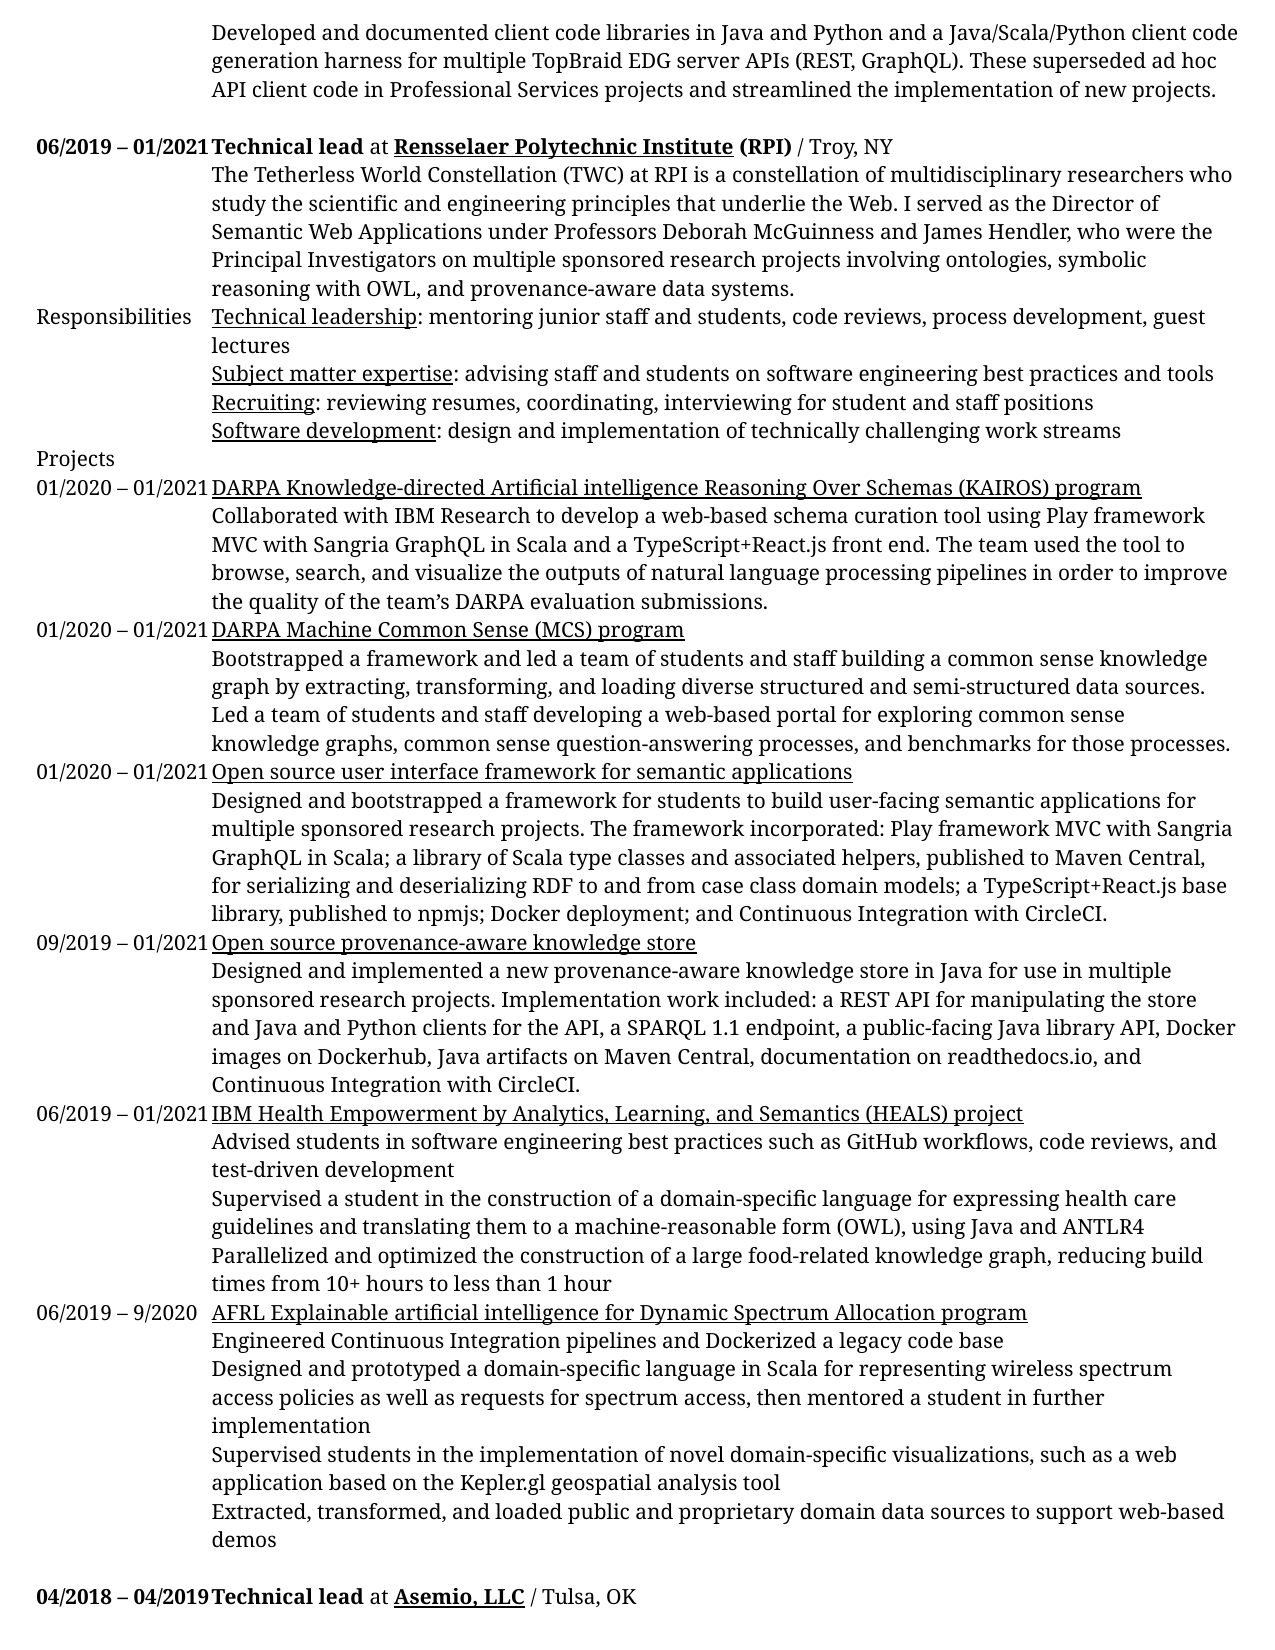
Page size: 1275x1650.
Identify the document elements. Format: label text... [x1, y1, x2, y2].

table_cell Designed and bootstrapped a framework for students to build user-facing semantic applications for multiple sponsored research projects. The framework incorporated: Play framework MVC with Sangria GraphQL in Scala; a library of Scala type classes and associated helpers, published to Maven Central, for serializing and deserializing RDF to and from case class domain models; a TypeScript+React.js base library, published to npmjs; Docker deployment; and Continuous Integration with CircleCI. [211, 786, 1239, 928]
table_cell [36, 786, 211, 928]
table_cell 06/2019 – 9/2020 [36, 1298, 211, 1326]
table_cell DARPA Knowledge-directed Artificial intelligence Reasoning Over Schemas (KAIROS) program [211, 473, 1239, 501]
table_cell Technical leadership: mentoring junior staff and students, code reviews, process development, guest lectures Subject matter expertise: advising staff and students on software engineering best practices and tools Recruiting: reviewing resumes, coordinating, interviewing for student and staff positions Software development: design and implementation of technically challenging work streams [211, 303, 1239, 444]
table_cell The Tetherless World Constellation (TWC) at RPI is a constellation of multidisciplinary researchers who study the scientif­ic and engineering principles that underlie the Web. I served as the Director of Semantic Web Applications under Professors Deborah McGuinness and James Hendler, who were the Principal Investigators on multiple sponsored research projects involving ontologies, symbolic reasoning with OWL, and provenance-aware data systems. [211, 160, 1239, 302]
table_cell [36, 644, 211, 757]
table_cell 01/2020 – 01/2021 [36, 758, 211, 786]
table_cell Technical lead at Asemio, LLC / Tulsa, OK [211, 1582, 1239, 1611]
table_cell Developed and documented client code libraries in Java and Python and a Java/Scala/Python client code generation harness for multiple TopBraid EDG server APIs (REST, GraphQL). These superseded ad hoc API client code in Professional Services projects and streamlined the implementation of new projects. [211, 18, 1239, 103]
table_cell DARPA Machine Common Sense (MCS) program [211, 615, 1239, 644]
table_cell [36, 1554, 211, 1582]
table_cell [36, 160, 211, 302]
table_cell [36, 1326, 211, 1554]
table_cell Responsibilities [36, 303, 211, 444]
table_cell [36, 18, 211, 103]
table_cell Advised students in software engineering best practices such as GitHub workflows, code reviews, and test-driven development Supervised a student in the construction of a domain-specific language for expressing health care guidelines and translating them to a machine-reasonable form (OWL), using Java and ANTLR4 Parallelized and optimized the construction of a large food-related knowledge graph, reducing build times from 10+ hours to less than 1 hour [211, 1127, 1239, 1298]
table_cell 01/2020 – 01/2021 [36, 615, 211, 644]
table_cell Open source provenance-aware knowledge store [211, 928, 1239, 956]
table_cell 01/2020 – 01/2021 [36, 473, 211, 501]
table_cell Engineered Continuous Integration pipelines and Dockerized a legacy code base Designed and prototyped a domain-specific language in Scala for representing wireless spectrum access policies as well as requests for spectrum access, then mentored a student in further implementation Supervised students in the implementation of novel domain-specific visualizations, such as a web application based on the Kepler.gl geospatial analysis tool Extracted, transformed, and loaded public and proprietary domain data sources to support web-based demos [211, 1326, 1239, 1554]
table_cell [36, 1127, 211, 1298]
table_cell [36, 956, 211, 1099]
table_cell IBM Health Empowerment by Analytics, Learning, and Semantics (HEALS) project [211, 1099, 1239, 1127]
table_cell Technical lead at Rensselaer Polytechnic Institute (RPI) / Troy, NY [211, 132, 1239, 160]
table_cell Projects [36, 445, 211, 473]
table_cell [211, 445, 1239, 473]
table_cell [211, 103, 1239, 132]
table_cell [36, 501, 211, 615]
table_cell 04/2018 – 04/2019 [36, 1582, 211, 1611]
table_cell [211, 1554, 1239, 1582]
table_cell Bootstrapped a framework and led a team of students and staff building a common sense knowledge graph by extracting, transforming, and loading diverse structured and semi-structured data sources. Led a team of students and staff developing a web-based portal for exploring common sense knowledge graphs, common sense question-answering processes, and benchmarks for those processes. [211, 644, 1239, 757]
table_cell [36, 103, 211, 132]
table_cell 06/2019 – 01/2021 [36, 132, 211, 160]
table_cell Collaborated with IBM Research to develop a web-based schema curation tool using Play framework MVC with Sangria GraphQL in Scala and a TypeScript+React.js front end. The team used the tool to browse, search, and visualize the outputs of natural language processing pipelines in order to improve the quality of the team’s DARPA evaluation submissions. [211, 501, 1239, 615]
table_cell 09/2019 – 01/2021 [36, 928, 211, 956]
table_cell AFRL Explainable artificial intelligence for Dynamic Spectrum Allocation program [211, 1298, 1239, 1326]
table_cell Open source user interface framework for semantic applications [211, 758, 1239, 786]
table_cell Designed and implemented a new provenance-aware knowledge store in Java for use in multiple sponsored research projects. Implementation work included: a REST API for manipulating the store and Java and Python clients for the API, a SPARQL 1.1 endpoint, a public-facing Java library API, Docker images on Dockerhub, Java artifacts on Maven Central, documentation on readthedocs.io, and Continuous Integration with CircleCI. [211, 956, 1239, 1099]
table_cell 06/2019 – 01/2021 [36, 1099, 211, 1127]
